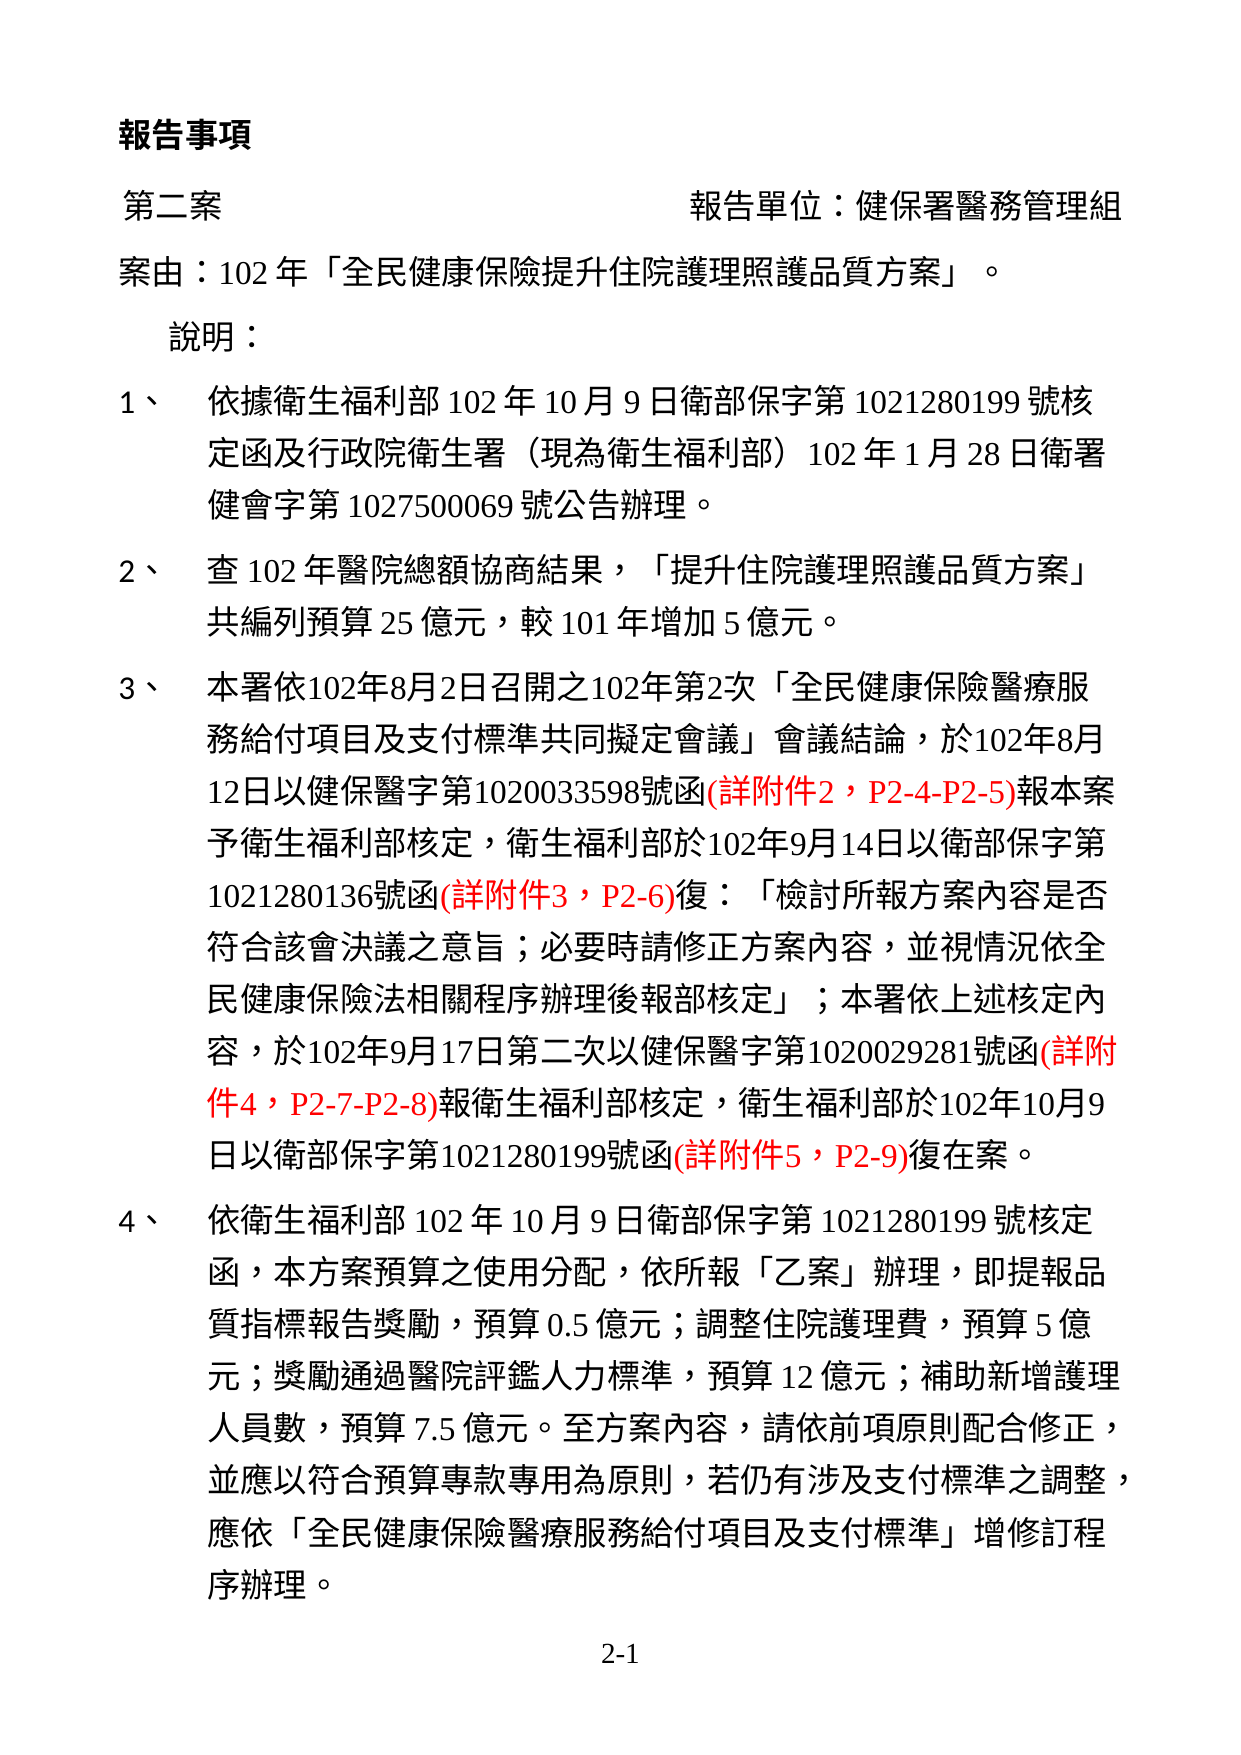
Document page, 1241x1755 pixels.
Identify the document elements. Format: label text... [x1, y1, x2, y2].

text 案由：102年「全民健康保險提升住院護理照護品質方案」。 [118, 243, 1122, 295]
list 本署依102年8月2日召開之102年第2次「全民健康保險醫療服務給付項目及支付標準共同擬定會議」會議結論，於102年8月12日以健保醫字第1020033598號函(詳附件2，P2-4-P2-5)報本案予衛生福利部核定，衛生福利部於102年9月14日以衛部保字第1021280136號函(詳附件3，P2-6)復：「檢討所報方案內容是否符合該會決議之意旨；必要時請修正方案內容，並視情況依全民健康保險法相關程序辦理後報部核定」；本署依上述核定內容，於102年9月17日第二次以健保醫字第1020029281號函(詳附件4，P2-7-P2-8)報衛生福利部核定，衛生福利部於102年10月9日以衛部保字第1021280199號函(詳附件5，P2-9)復在案。 [118, 657, 1122, 1178]
text 說明： [168, 307, 1122, 359]
list 依據衛生福利部102年10月9日衛部保字第1021280199號核定函及行政院衛生署（現為衛生福利部）102年1月28日衛署健會字第1027500069號公告辦理。 [118, 372, 1122, 528]
list 依衛生福利部102年10月9日衛部保字第1021280199號核定函，本方案預算之使用分配，依所報「乙案」辦理，即提報品質指標報告獎勵，預算0.5億元；調整住院護理費，預算5億元；獎勵通過醫院評鑑人力標準，預算12億元；補助新增護理人員數，預算7.5億元。至方案內容，請依前項原則配合修正，並應以符合預算專款專用為原則，若仍有涉及支付標準之調整，應依「全民健康保險醫療服務給付項目及支付標準」增修訂程序辦理。 [118, 1191, 1122, 1607]
list 查102年醫院總額協商結果，「提升住院護理照護品質方案」共編列預算25億元，較101年增加5億元。 [118, 541, 1122, 645]
text 報告事項 [118, 101, 1122, 159]
text 第二案 報告單位：健保署醫務管理組 [118, 172, 1122, 230]
